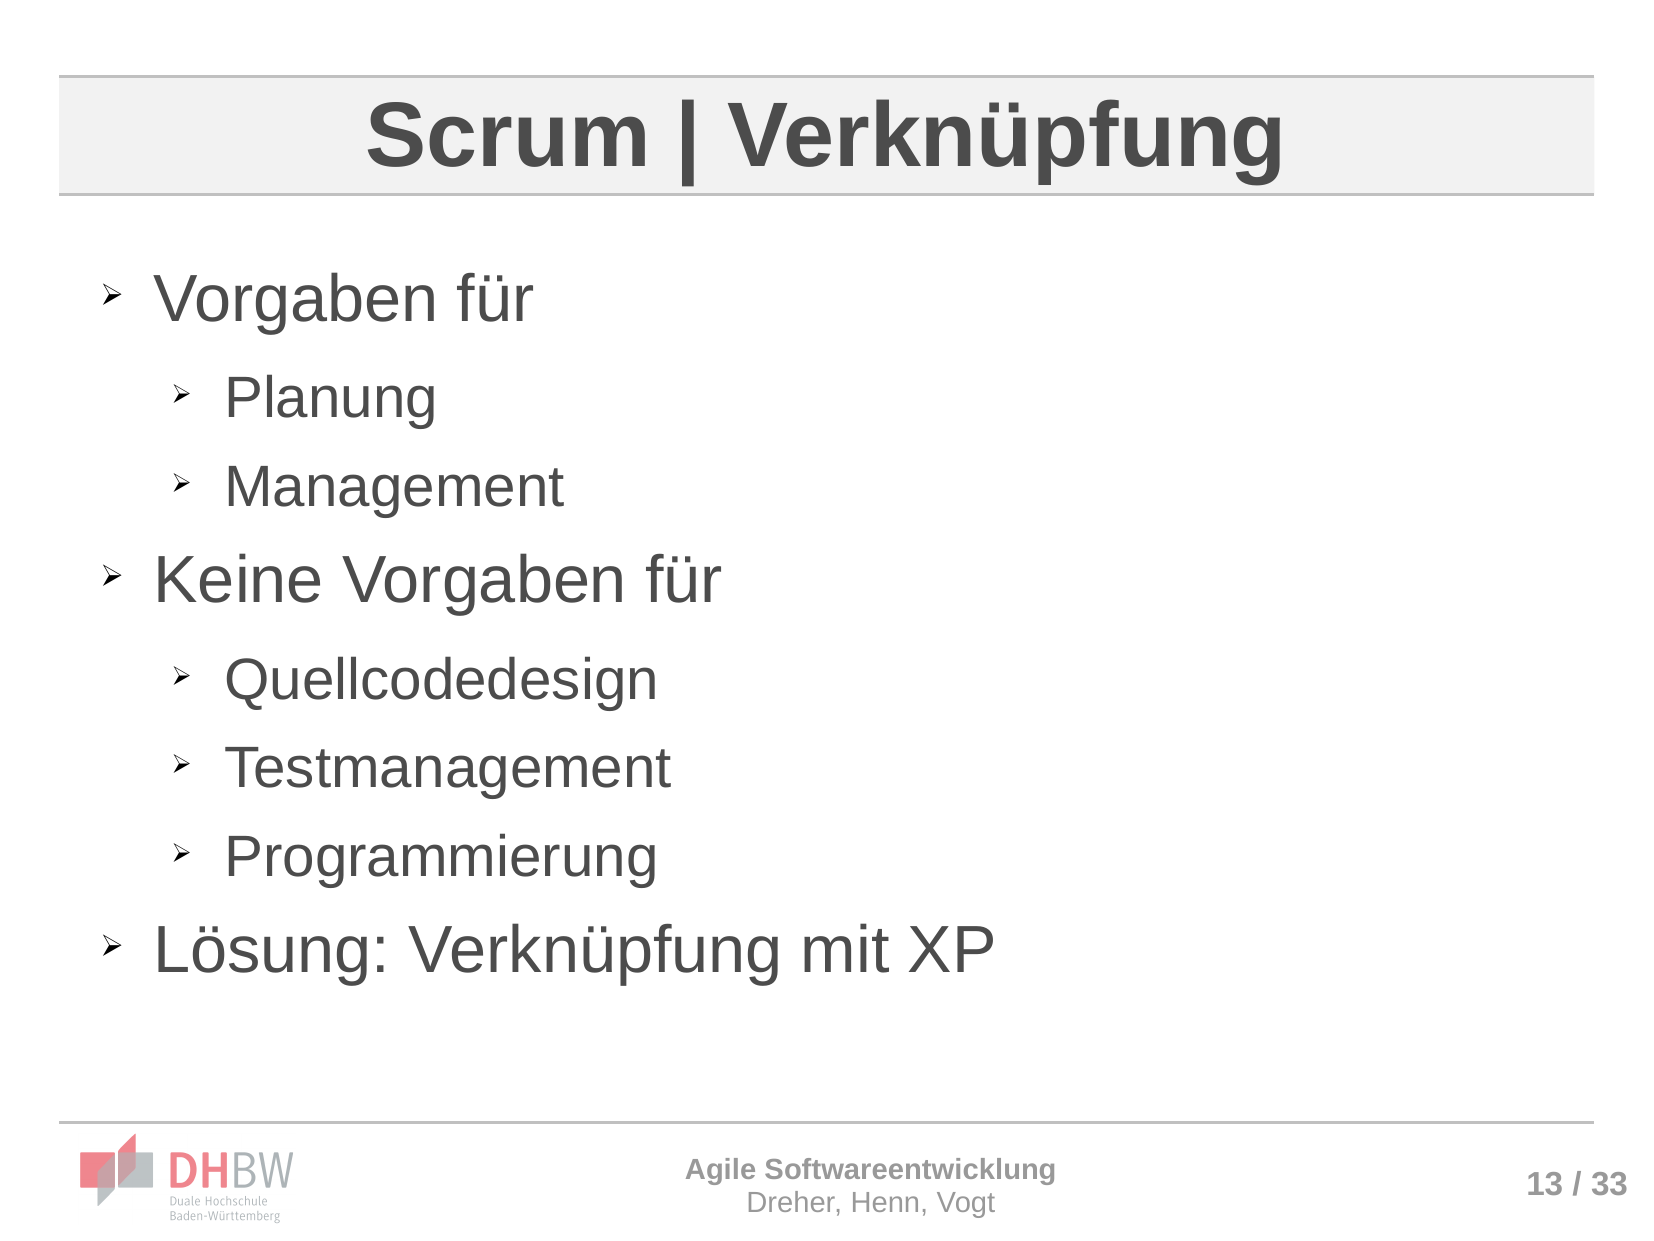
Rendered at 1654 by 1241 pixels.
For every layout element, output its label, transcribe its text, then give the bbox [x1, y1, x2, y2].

list Vorgaben für Planung Management Keine Vorgaben für Quellcodedesign Testmanagement Programmierung Lösung: Verknüpfung mit XP [82, 260, 1571, 1080]
picture [78, 1133, 296, 1225]
title Scrum | Verknüpfung [82, 31, 1571, 239]
